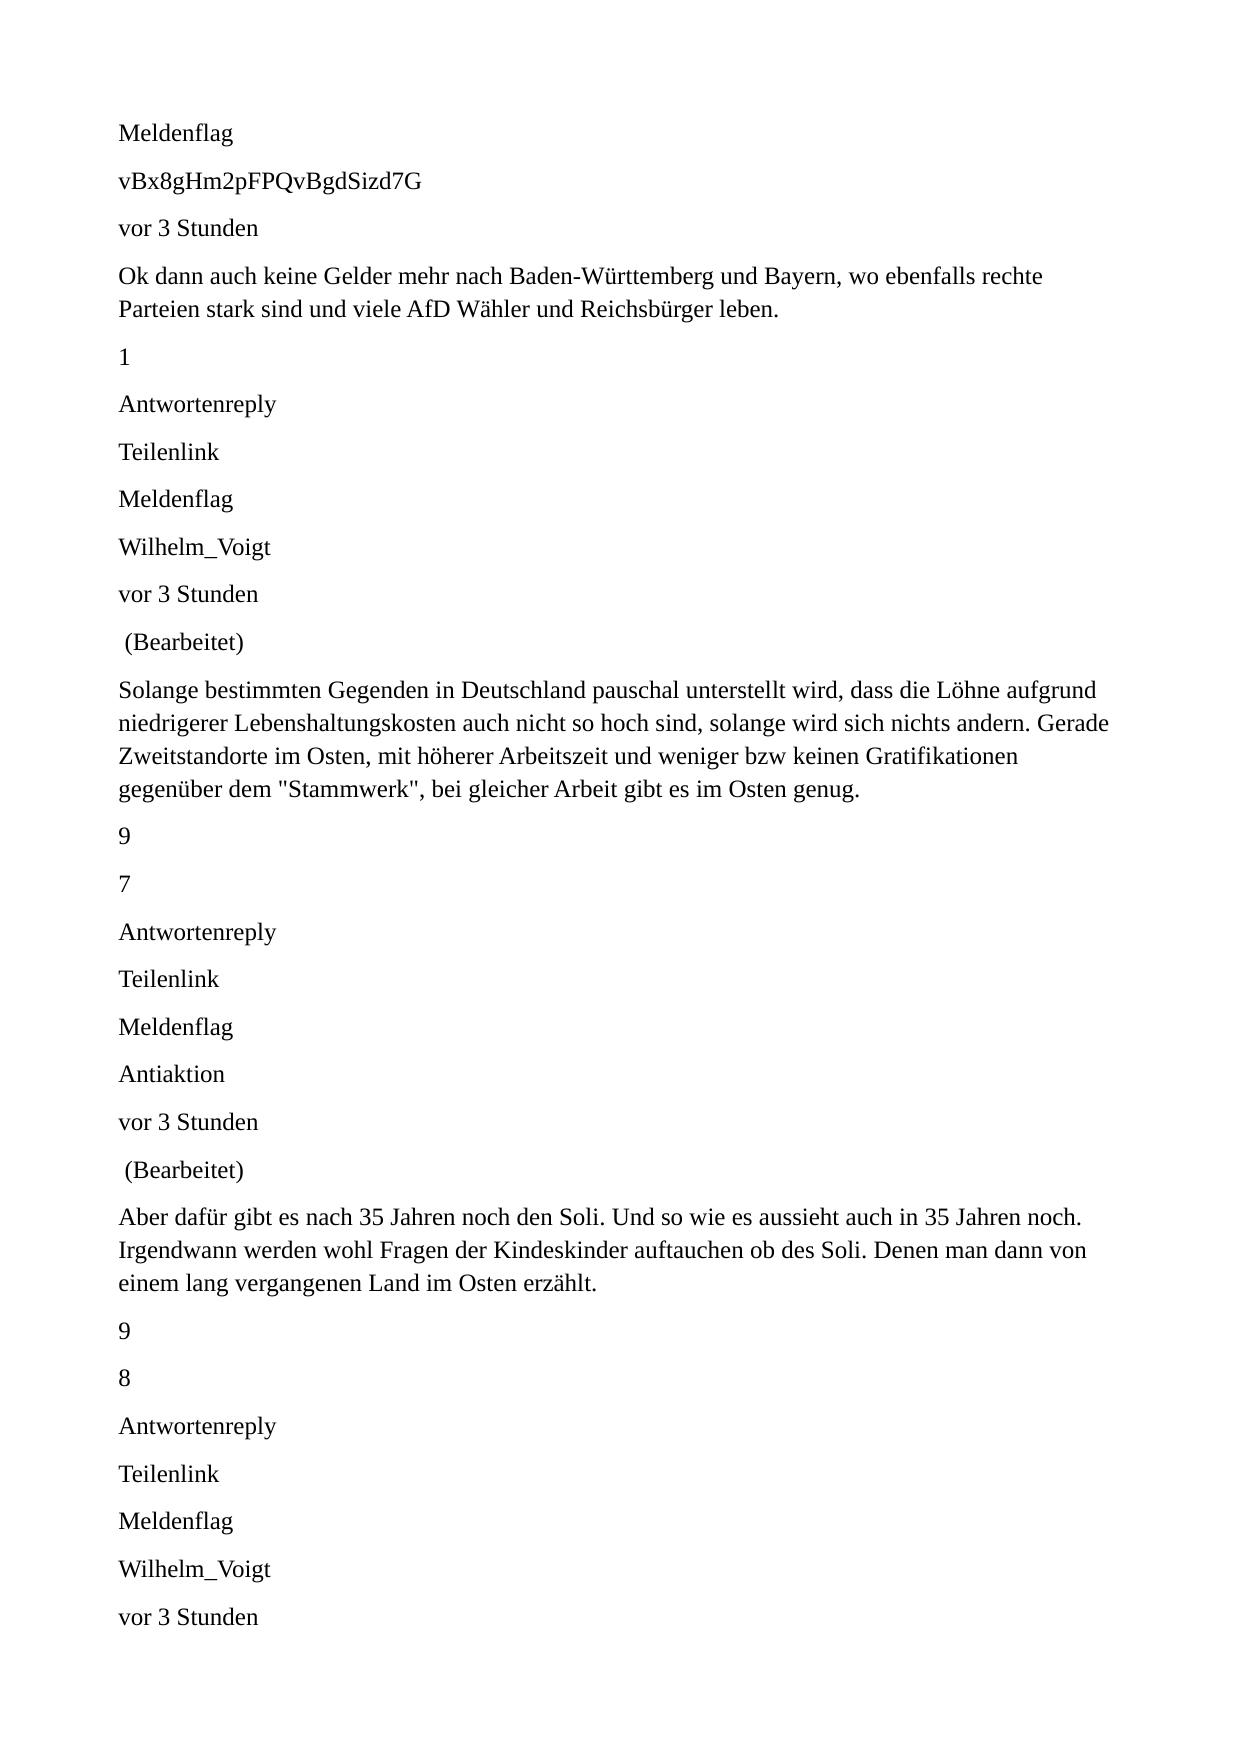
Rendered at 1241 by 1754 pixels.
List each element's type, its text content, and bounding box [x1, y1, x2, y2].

text 1 [118, 342, 1122, 370]
text Aber dafür gibt es nach 35 Jahren noch den Soli. Und so wie es aussieht auch in 35 Jahren noch. Irgendwann werden wohl Fragen der Kindeskinder auftauchen ob des Soli. Denen man dann von einem lang vergangenen Land im Osten erzählt. [118, 1202, 1122, 1297]
text vBx8gHm2pFPQvBgdSizd7G [118, 166, 1122, 194]
text Ok dann auch keine Gelder mehr nach Baden-Württemberg und Bayern, wo ebenfalls rechte Parteien stark sind und viele AfD Wähler und Reichsbürger leben. [118, 261, 1122, 323]
text (Bearbeitet) [118, 1155, 1122, 1183]
text 7 [118, 869, 1122, 898]
text Solange bestimmten Gegenden in Deutschland pauschal unterstellt wird, dass die Löhne aufgrund niedrigerer Lebenshaltungskosten auch nicht so hoch sind, solange wird sich nichts andern. Gerade Zweitstandorte im Osten, mit höherer Arbeitszeit und weniger bzw keinen Gratifikationen gegenüber dem "Stammwerk", bei gleicher Arbeit gibt es im Osten genug. [118, 675, 1122, 803]
text Meldenflag [118, 484, 1122, 513]
text vor 3 Stunden [118, 213, 1122, 242]
text Teilenlink [118, 964, 1122, 993]
text vor 3 Stunden [118, 1107, 1122, 1136]
text Meldenflag [118, 118, 1122, 147]
text Meldenflag [118, 1012, 1122, 1041]
text Teilenlink [118, 1459, 1122, 1487]
text Teilenlink [118, 437, 1122, 466]
text 8 [118, 1363, 1122, 1392]
text Meldenflag [118, 1506, 1122, 1535]
text Wilhelm_Voigt [118, 1554, 1122, 1583]
text (Bearbeitet) [118, 627, 1122, 656]
text 9 [118, 1316, 1122, 1345]
text vor 3 Stunden [118, 1602, 1122, 1630]
text Antwortenreply [118, 389, 1122, 418]
text Antwortenreply [118, 917, 1122, 945]
text Antiaktion [118, 1059, 1122, 1088]
text Wilhelm_Voigt [118, 532, 1122, 561]
text vor 3 Stunden [118, 579, 1122, 608]
text 9 [118, 821, 1122, 850]
text Antwortenreply [118, 1411, 1122, 1440]
